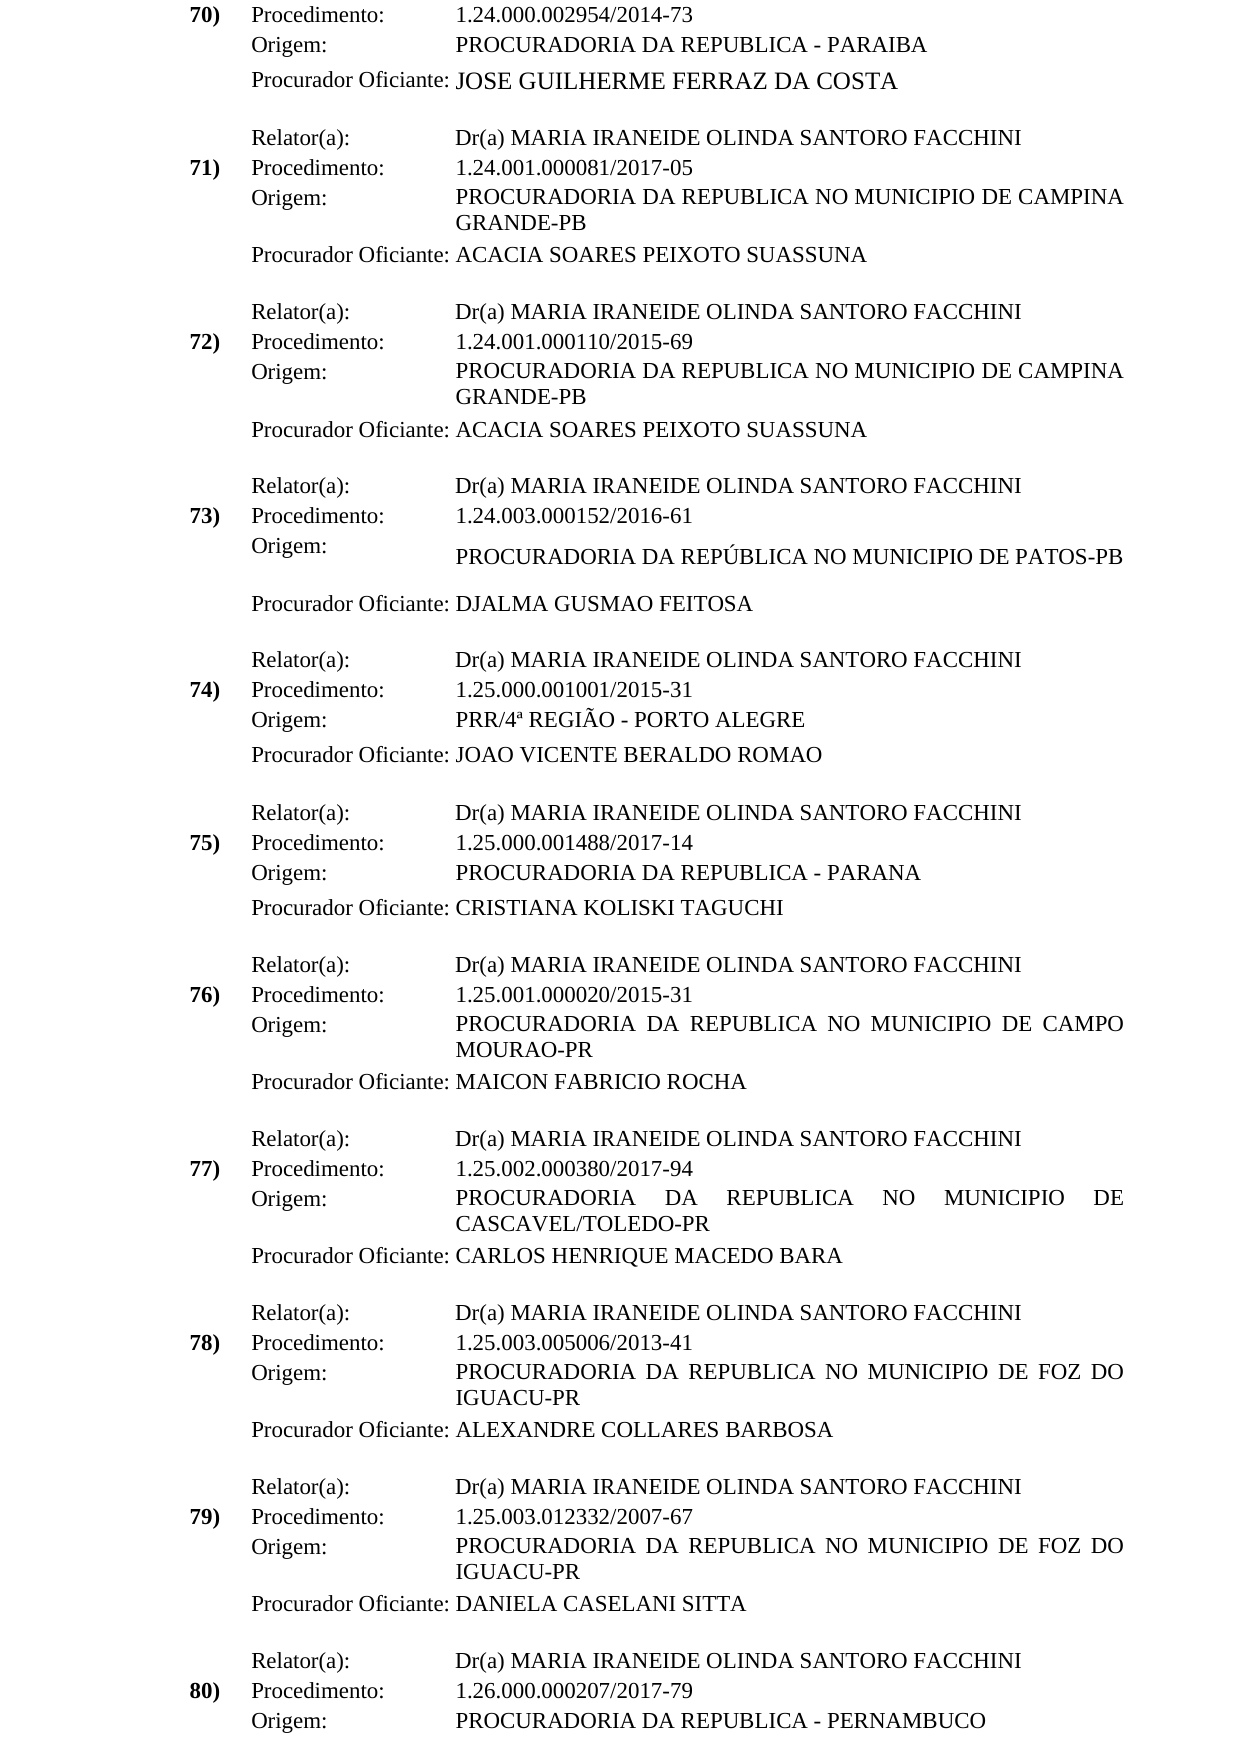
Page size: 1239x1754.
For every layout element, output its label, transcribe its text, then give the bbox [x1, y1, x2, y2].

table_cell [189, 894, 251, 945]
table_cell Origem: [251, 1184, 455, 1212]
table_cell [1125, 501, 1239, 530]
table_cell [0, 234, 189, 242]
table_cell Origem: [251, 1358, 455, 1386]
table_cell PROCURADORIA DA REPUBLICA NO MUNICIPIO DE FOZ DO IGUACU-PR [455, 1358, 1124, 1409]
table_cell [251, 1583, 455, 1591]
table_cell CRISTIANA KOLISKI TAGUCHI [455, 894, 1124, 945]
table_cell [0, 1591, 189, 1642]
table_cell [1125, 1416, 1239, 1467]
table_cell [189, 705, 251, 734]
table_header [1125, 0, 1239, 28]
table_cell [189, 1591, 251, 1642]
table_cell ACACIA SOARES PEIXOTO SUASSUNA [455, 416, 1124, 467]
table_cell [1125, 1010, 1239, 1038]
table_cell [189, 212, 251, 234]
table_cell [189, 1213, 251, 1235]
table_header Dr(a) MARIA IRANEIDE OLINDA SANTORO FACCHINI [455, 1472, 1122, 1501]
table_cell [0, 408, 189, 416]
table_cell [251, 560, 455, 582]
table_cell [189, 1358, 251, 1386]
table_cell [189, 531, 251, 560]
table_cell [1125, 242, 1239, 293]
table_cell PROCURADORIA DA REPUBLICA - PARAIBA [455, 30, 1124, 58]
table_cell [189, 1038, 251, 1061]
table_cell [1125, 1386, 1239, 1409]
table_cell [0, 1184, 189, 1212]
table_cell 1.26.000.000207/2017-79 [455, 1676, 1124, 1704]
table_cell [0, 798, 189, 828]
table_cell [0, 894, 189, 945]
table_cell [1125, 560, 1239, 582]
table_cell [251, 582, 455, 590]
table_cell [251, 1124, 1124, 1154]
table_cell [0, 1646, 189, 1676]
table_cell [1125, 645, 1239, 675]
table_cell MAICON FABRICIO ROCHA [455, 1068, 1124, 1119]
table_cell [189, 645, 251, 675]
table_cell [251, 734, 455, 741]
table_cell 77) [189, 1154, 251, 1182]
table_cell 79) [189, 1502, 251, 1531]
table_cell [251, 1235, 455, 1242]
table_cell JOSE GUILHERME FERRAZ DA COSTA [455, 66, 1124, 120]
table_cell PROCURADORIA DA REPUBLICA - PARANA [455, 858, 1124, 887]
table_cell PROCURADORIA DA REPUBLICA NO MUNICIPIO DE CAMPO MOURAO-PR [455, 1010, 1124, 1061]
table_cell [0, 1068, 189, 1119]
table_cell [251, 471, 1124, 501]
table_cell [1125, 183, 1239, 212]
table_cell [189, 1298, 251, 1328]
table_cell PROCURADORIA DA REPUBLICA NO MUNICIPIO DE CAMPINA GRANDE-PB [455, 183, 1124, 234]
table_cell [0, 1583, 189, 1591]
table_cell 74) [189, 675, 251, 704]
table_cell [1125, 675, 1239, 704]
table_cell [1125, 1213, 1239, 1235]
table_cell [0, 123, 189, 153]
table_header Dr(a) MARIA IRANEIDE OLINDA SANTORO FACCHINI [455, 950, 1122, 978]
table_cell [251, 1298, 1124, 1328]
table_cell [189, 1646, 251, 1676]
table_cell [251, 1561, 455, 1583]
table_cell 1.24.003.000152/2016-61 [455, 501, 1124, 530]
table_cell [0, 1328, 189, 1356]
table_cell Procedimento: [251, 1328, 455, 1356]
table_cell [0, 1409, 189, 1416]
table_cell 1.25.003.012332/2007-67 [455, 1502, 1124, 1531]
table_cell [0, 582, 189, 590]
table_cell [1125, 828, 1239, 857]
table_cell Procedimento: [251, 327, 455, 356]
table_cell Procurador Oficiante: [251, 741, 455, 795]
table_cell [0, 1358, 189, 1386]
table_cell [0, 1676, 189, 1704]
table_cell [1125, 1735, 1239, 1742]
table_cell Procurador Oficiante: [251, 242, 455, 294]
table_cell Origem: [251, 1532, 455, 1561]
table_cell [1125, 1706, 1239, 1734]
table_cell [0, 1298, 189, 1328]
table_cell Procedimento: [251, 980, 455, 1008]
table_cell Procedimento: [251, 828, 455, 857]
table_cell [455, 734, 1124, 741]
table_cell [0, 66, 189, 120]
table_cell 72) [189, 327, 251, 356]
table_cell 1.24.001.000110/2015-69 [455, 327, 1124, 356]
table_cell ACACIA SOARES PEIXOTO SUASSUNA [455, 242, 1124, 293]
table_cell 75) [189, 828, 251, 857]
table_cell [251, 386, 455, 408]
table_cell [0, 153, 189, 182]
table_header [0, 0, 189, 28]
table_cell [189, 59, 251, 66]
table_cell [251, 1409, 455, 1416]
table_cell [189, 1243, 251, 1293]
table_cell [1125, 234, 1239, 242]
table_cell [1125, 582, 1239, 590]
table_cell [251, 123, 1124, 153]
table_cell [189, 1416, 251, 1467]
table_header 1.24.000.002954/2014-73 [455, 0, 1124, 28]
table_cell 71) [189, 153, 251, 182]
table_cell [0, 1532, 189, 1561]
table_cell Procedimento: [251, 1676, 455, 1704]
table_cell [189, 1061, 251, 1068]
table_cell [0, 705, 189, 734]
table_cell [1125, 1502, 1239, 1531]
table_cell [1125, 386, 1239, 408]
table_cell [0, 1416, 189, 1467]
table_cell Procedimento: [251, 1154, 455, 1182]
table_cell [1125, 1328, 1239, 1356]
table_cell [189, 858, 251, 887]
table_cell [251, 1472, 1124, 1502]
table_cell [1125, 1409, 1239, 1416]
table_cell [189, 297, 251, 327]
table_cell [189, 1068, 251, 1119]
table_header Dr(a) MARIA IRANEIDE OLINDA SANTORO FACCHINI [455, 645, 1122, 674]
table_cell [0, 59, 189, 66]
table_cell [251, 1213, 455, 1235]
table_cell PROCURADORIA DA REPUBLICA - PERNAMBUCO [455, 1706, 1124, 1734]
table_cell [251, 297, 1124, 327]
table_cell [0, 471, 189, 501]
table_cell [1125, 741, 1239, 795]
table_cell [1125, 59, 1239, 66]
table_cell [1125, 1583, 1239, 1591]
table_cell [1125, 1124, 1239, 1154]
table_cell [251, 1038, 455, 1061]
table_cell [1125, 416, 1239, 467]
table_cell DJALMA GUSMAO FEITOSA [455, 590, 1124, 641]
table_cell [1125, 1061, 1239, 1068]
table_header Dr(a) MARIA IRANEIDE OLINDA SANTORO FACCHINI [455, 1124, 1122, 1152]
table_cell Procedimento: [251, 501, 455, 530]
table_cell [1125, 1235, 1239, 1242]
table_cell PRR/4ª REGIÃO - PORTO ALEGRE [455, 705, 1124, 734]
table_cell [0, 1243, 189, 1293]
table_cell Origem: [251, 1010, 455, 1038]
table_cell [0, 416, 189, 467]
table_cell [1125, 798, 1239, 828]
table_cell PROCURADORIA DA REPUBLICA NO MUNICIPIO DE FOZ DO IGUACU-PR [455, 1532, 1124, 1583]
table_cell 73) [189, 501, 251, 530]
table_cell [189, 741, 251, 795]
table_cell [1125, 1298, 1239, 1328]
table_cell [1125, 1068, 1239, 1119]
table_cell [189, 234, 251, 242]
table_cell [1125, 408, 1239, 416]
table_cell [251, 645, 1124, 675]
table_cell [189, 1184, 251, 1212]
table_cell [0, 1061, 189, 1068]
table_cell DANIELA CASELANI SITTA [455, 1591, 1124, 1642]
table_cell [0, 1213, 189, 1235]
table_cell Origem: [251, 30, 455, 58]
table_cell Procurador Oficiante: [251, 1243, 455, 1295]
table_cell [1125, 1646, 1239, 1676]
table_cell 78) [189, 1328, 251, 1356]
table_cell [0, 560, 189, 582]
table_cell [1125, 894, 1239, 945]
table_cell [189, 357, 251, 386]
table_header Relator(a): [251, 950, 455, 978]
table_cell Origem: [251, 357, 455, 386]
table_header Relator(a): [251, 1298, 455, 1326]
table_cell [0, 1386, 189, 1409]
table_cell [0, 1502, 189, 1531]
table_cell [251, 1646, 1124, 1676]
table_cell [0, 1038, 189, 1061]
table_cell Procedimento: [251, 1502, 455, 1531]
table_cell [251, 408, 455, 416]
table_cell [0, 1235, 189, 1242]
table_cell [1125, 1676, 1239, 1704]
table_header Relator(a): [251, 798, 455, 827]
table_cell Procurador Oficiante: [251, 1416, 455, 1469]
table_cell [189, 408, 251, 416]
table_cell 1.24.001.000081/2017-05 [455, 153, 1124, 182]
table_header Relator(a): [251, 645, 455, 674]
table_cell [189, 734, 251, 741]
table_cell [455, 1061, 1124, 1068]
table_cell [0, 1154, 189, 1182]
table_cell [251, 798, 1124, 828]
table_header Procedimento: [251, 0, 455, 28]
table_cell [0, 501, 189, 530]
table_cell [0, 1561, 189, 1583]
table_cell [1125, 950, 1239, 980]
table_cell ALEXANDRE COLLARES BARBOSA [455, 1416, 1124, 1467]
table_cell [1125, 1358, 1239, 1386]
table_cell [0, 327, 189, 356]
table_cell [1125, 123, 1239, 153]
table_cell [1125, 1038, 1239, 1061]
table_cell [1125, 30, 1239, 58]
table_header Relator(a): [251, 123, 455, 152]
table_cell [1125, 1184, 1239, 1212]
table_cell [1125, 153, 1239, 182]
table_cell [251, 887, 455, 894]
table_cell [455, 1735, 1124, 1742]
table_cell [189, 560, 251, 582]
table_cell [455, 408, 1124, 416]
table_cell [0, 980, 189, 1008]
table_cell [1125, 1561, 1239, 1583]
table_header 70) [189, 0, 251, 28]
table_cell [0, 590, 189, 641]
table_cell [189, 582, 251, 590]
table_cell 1.25.000.001488/2017-14 [455, 828, 1124, 857]
table_cell [0, 30, 189, 58]
table_cell [455, 887, 1124, 894]
table_cell [189, 242, 251, 293]
table_cell [0, 183, 189, 212]
table_cell 1.25.001.000020/2015-31 [455, 980, 1124, 1008]
table_cell [251, 212, 455, 234]
table_cell [1125, 357, 1239, 386]
table_cell [189, 1386, 251, 1409]
table_cell [0, 531, 189, 560]
table_cell [189, 1010, 251, 1038]
table_cell [251, 1386, 455, 1409]
table_cell 1.25.002.000380/2017-94 [455, 1154, 1124, 1182]
table_cell [0, 297, 189, 327]
table_cell [1125, 1591, 1239, 1642]
table_header Dr(a) MARIA IRANEIDE OLINDA SANTORO FACCHINI [455, 123, 1122, 152]
table_cell Procurador Oficiante: [251, 590, 455, 642]
table_cell [1125, 297, 1239, 327]
table_cell [1125, 1154, 1239, 1182]
table_header Dr(a) MARIA IRANEIDE OLINDA SANTORO FACCHINI [455, 471, 1122, 500]
table_header Relator(a): [251, 297, 455, 326]
table_cell JOAO VICENTE BERALDO ROMAO [455, 741, 1124, 795]
table_cell [189, 1532, 251, 1561]
table_cell [189, 1235, 251, 1242]
table_cell [0, 734, 189, 741]
table_cell [455, 59, 1124, 66]
table_cell [251, 59, 455, 66]
table_cell [189, 1706, 251, 1734]
table_cell PROCURADORIA DA REPUBLICA NO MUNICIPIO DE CASCAVEL/TOLEDO-PR [455, 1184, 1124, 1235]
table_cell [189, 1561, 251, 1583]
table_header Relator(a): [251, 1646, 455, 1674]
table_cell [0, 386, 189, 408]
table_cell [1125, 531, 1239, 560]
table_cell [1125, 590, 1239, 641]
table_cell [189, 798, 251, 828]
table_cell [0, 1735, 189, 1742]
table_cell [189, 1472, 251, 1502]
table_cell [1125, 980, 1239, 1008]
table_cell Procurador Oficiante: [251, 416, 455, 468]
table_cell [251, 950, 1124, 980]
table_cell Origem: [251, 183, 455, 212]
table_cell [0, 675, 189, 704]
table_cell Procedimento: [251, 675, 455, 704]
table_cell [189, 1124, 251, 1154]
table_cell Origem: [251, 858, 455, 887]
table_header Relator(a): [251, 1472, 455, 1501]
table_cell 1.25.003.005006/2013-41 [455, 1328, 1124, 1356]
table_header Dr(a) MARIA IRANEIDE OLINDA SANTORO FACCHINI [455, 798, 1122, 827]
table_cell [455, 1409, 1124, 1416]
table_header Dr(a) MARIA IRANEIDE OLINDA SANTORO FACCHINI [455, 1298, 1122, 1326]
table_cell Procurador Oficiante: [251, 1591, 455, 1643]
table_cell [0, 887, 189, 894]
table_cell [0, 242, 189, 293]
table_cell [0, 357, 189, 386]
table_cell Procurador Oficiante: [251, 1068, 455, 1121]
table_cell [1125, 858, 1239, 887]
table_cell [0, 858, 189, 887]
table_cell [1125, 471, 1239, 501]
table_header Dr(a) MARIA IRANEIDE OLINDA SANTORO FACCHINI [455, 1646, 1122, 1674]
table_cell [0, 741, 189, 795]
table_cell [1125, 66, 1239, 120]
table_cell PROCURADORIA DA REPÚBLICA NO MUNICIPIO DE PATOS-PB [455, 531, 1124, 582]
table_header Dr(a) MARIA IRANEIDE OLINDA SANTORO FACCHINI [455, 297, 1122, 326]
table_cell [0, 1124, 189, 1154]
table_cell [189, 471, 251, 501]
table_cell [0, 212, 189, 234]
table_cell [189, 30, 251, 58]
table_cell [1125, 212, 1239, 234]
table_cell [189, 1583, 251, 1591]
table_cell Origem: [251, 1706, 455, 1734]
table_cell [189, 183, 251, 212]
table_cell [251, 1735, 455, 1742]
table_cell [189, 950, 251, 980]
table_cell [1125, 1532, 1239, 1561]
table_cell [189, 416, 251, 467]
table_cell Procedimento: [251, 153, 455, 182]
table_cell [0, 1706, 189, 1734]
table_cell [189, 66, 251, 120]
table_cell [455, 1583, 1124, 1591]
table_cell PROCURADORIA DA REPUBLICA NO MUNICIPIO DE CAMPINA GRANDE-PB [455, 357, 1124, 408]
table_cell [1125, 705, 1239, 734]
table_cell [0, 1010, 189, 1038]
table_cell Procurador Oficiante: [251, 894, 455, 947]
table_cell [1125, 887, 1239, 894]
table_cell [0, 950, 189, 980]
table_cell [1125, 1472, 1239, 1502]
table_cell CARLOS HENRIQUE MACEDO BARA [455, 1243, 1124, 1293]
table_cell [455, 234, 1124, 242]
table_cell [189, 1735, 251, 1742]
table_cell [251, 1061, 455, 1068]
table_cell Procurador Oficiante: [251, 66, 455, 120]
table_cell [189, 1409, 251, 1416]
table_cell [0, 1472, 189, 1502]
table_header Relator(a): [251, 1124, 455, 1152]
table_cell [455, 1235, 1124, 1242]
table_cell [189, 887, 251, 894]
table_cell [189, 590, 251, 641]
table_cell [1125, 1243, 1239, 1293]
table_header Relator(a): [251, 471, 455, 500]
table_cell [189, 123, 251, 153]
table_cell Origem: [251, 705, 455, 734]
table_cell [1125, 327, 1239, 356]
table_cell [455, 582, 1124, 590]
table_cell 76) [189, 980, 251, 1008]
table_cell 1.25.000.001001/2015-31 [455, 675, 1124, 704]
table_cell [251, 234, 455, 242]
table_cell [0, 645, 189, 675]
table_cell Origem: [251, 531, 455, 560]
table_cell [1125, 734, 1239, 741]
table_cell 80) [189, 1676, 251, 1704]
table_cell [189, 386, 251, 408]
table_cell [0, 828, 189, 857]
